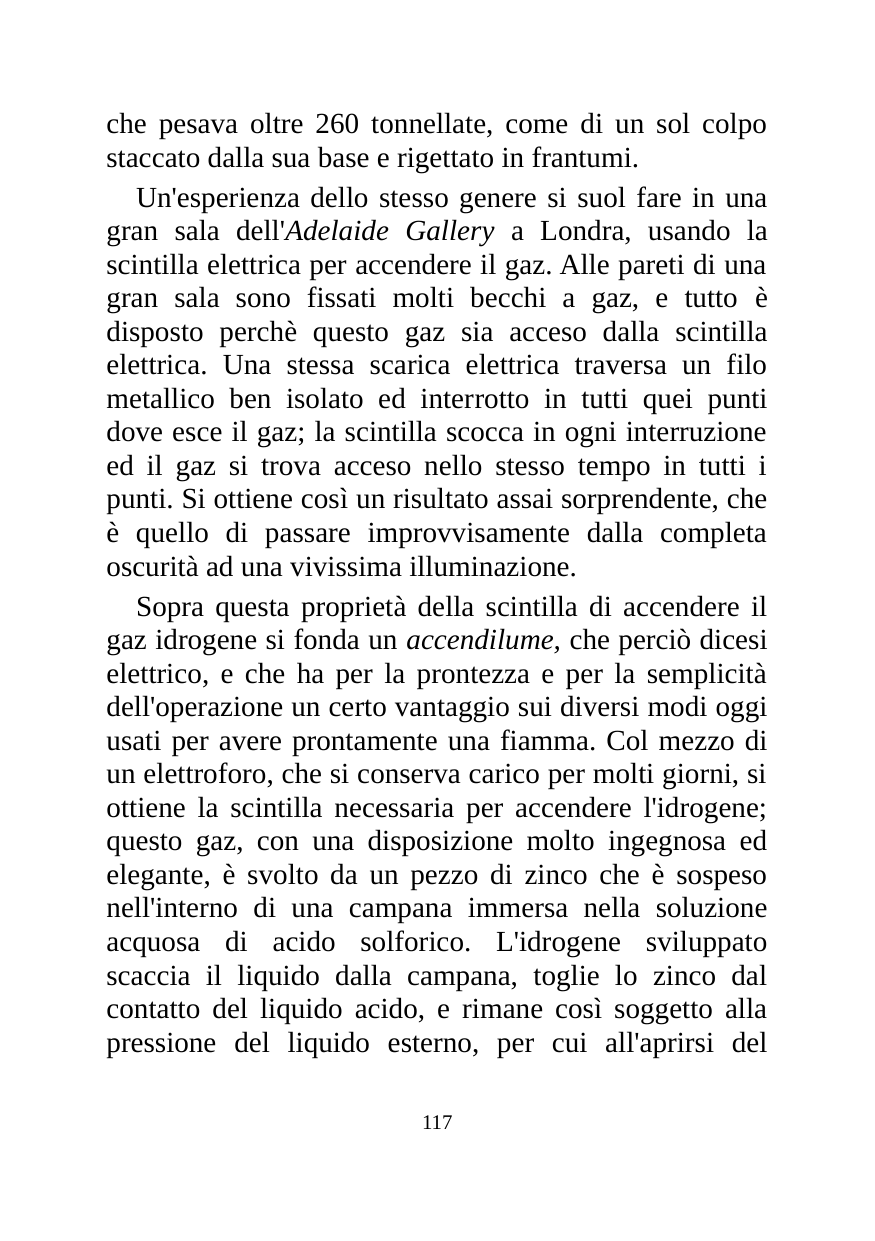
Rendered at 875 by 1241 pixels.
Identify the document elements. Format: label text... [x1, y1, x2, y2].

text Sopra questa proprietà della scintilla di accendere il gaz idrogene si fonda un accendilume, che perciò dicesi elettrico, e che ha per la prontezza e per la semplicità dell'operazione un certo vantaggio sui diversi modi oggi usati per avere prontamente una fiamma. Col mezzo di un elettroforo, che si conserva carico per molti giorni, si ottiene la scintilla necessaria per accendere l'idrogene; questo gaz, con una disposizione molto ingegnosa ed elegante, è svolto da un pezzo di zinco che è sospeso nell'interno di una campana immersa nella soluzione acquosa di acido solforico. L'idrogene sviluppato scaccia il liquido dalla campana, toglie lo zinco dal contatto del liquido acido, e rimane così soggetto alla pressione del liquido esterno, per cui all'aprirsi del [106, 589, 768, 1058]
text che pesava oltre 260 tonnellate, come di un sol colpo staccato dalla sua base e rigettato in frantumi. [106, 106, 768, 173]
text Un'esperienza dello stesso genere si suol fare in una gran sala dell'Adelaide Gallery a Londra, usando la scintilla elettrica per accendere il gaz. Alle pareti di una gran sala sono fissati molti becchi a gaz, e tutto è disposto perchè questo gaz sia acceso dalla scintilla elettrica. Una stessa scarica elettrica traversa un filo metallico ben isolato ed interrotto in tutti quei punti dove esce il gaz; la scintilla scocca in ogni interruzione ed il gaz si trova acceso nello stesso tempo in tutti i punti. Si ottiene così un risultato assai sorprendente, che è quello di passare improvvisamente dalla completa oscurità ad una vivissima illuminazione. [106, 180, 768, 582]
